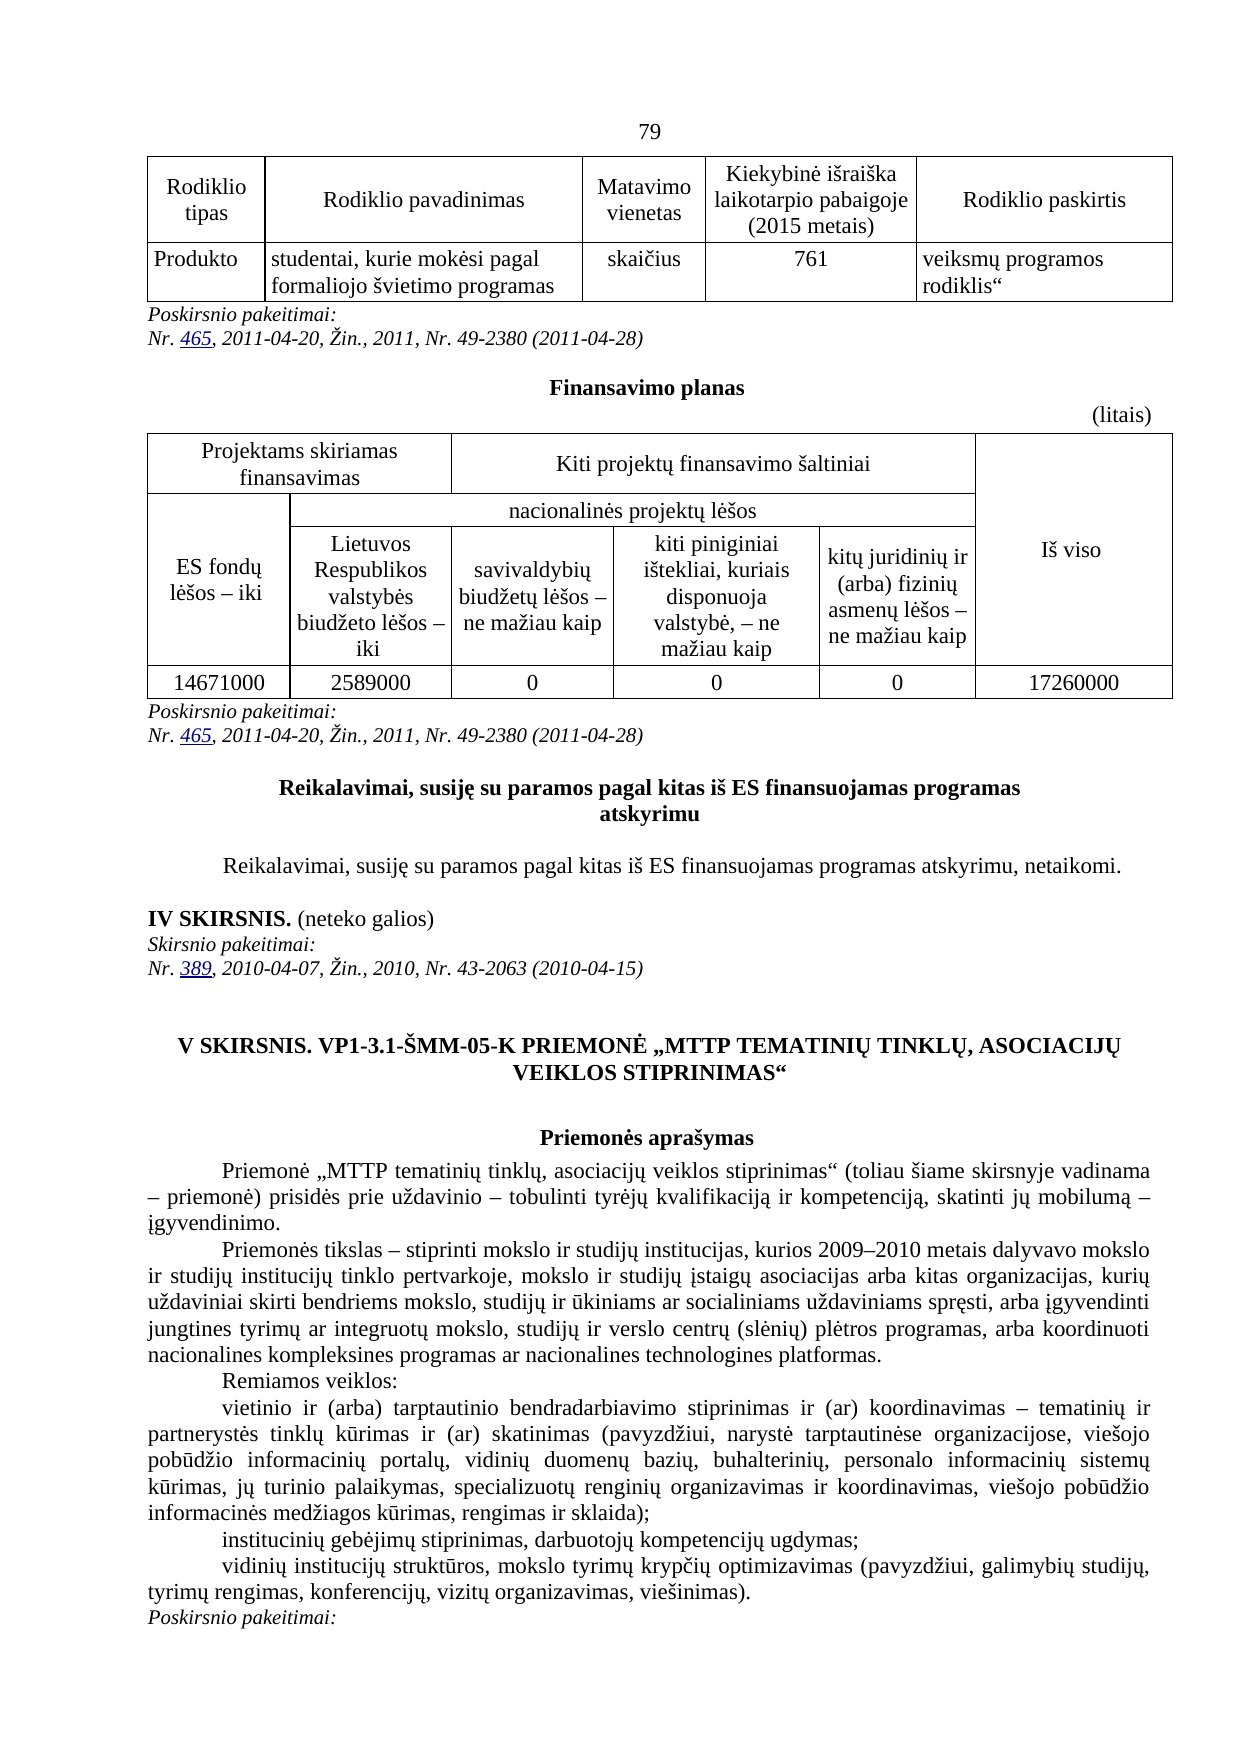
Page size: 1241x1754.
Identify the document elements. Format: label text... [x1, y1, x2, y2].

text Poskirsnio pakeitimai: [148, 699, 1152, 723]
subtitle V SKIRSNIS. VP1-3.1-ŠMM-05-K PRIEMONĖ „MTTP TEMATINIŲ TINKLŲ, ASOCIACIJŲ VEIKLOS STIPRINIMAS“ [148, 1032, 1152, 1085]
text institucinių gebėjimų stiprinimas, darbuotojų kompetencijų ugdymas; [148, 1526, 1152, 1552]
text Nr. 465, 2011-04-20, Žin., 2011, Nr. 49-2380 (2011-04-28) [148, 723, 1152, 747]
table_cell savivaldybių biudžetų lėšos – ne mažiau kaip [452, 527, 613, 665]
text Nr. 389, 2010-04-07, Žin., 2010, Nr. 43-2063 (2010-04-15) [148, 956, 1152, 980]
table_cell 14671000 [148, 666, 289, 698]
table_header Projektams skiriamas finansavimas [148, 434, 451, 493]
table_cell ES fondų lėšos – iki [148, 494, 289, 665]
text Remiamos veiklos: [148, 1367, 1152, 1394]
table_cell skaičius [583, 243, 705, 301]
text vidinių institucijų struktūros, mokslo tyrimų krypčių optimizavimas (pavyzdžiui, galimybių studijų, tyrimų rengimas, konferencijų, vizitų organizavimas, viešinimas). [148, 1552, 1152, 1605]
table_cell veiksmų programos rodiklis“ [917, 243, 1172, 301]
text Nr. 465, 2011-04-20, Žin., 2011, Nr. 49-2380 (2011-04-28) [148, 326, 1152, 350]
table_header Rodiklio paskirtis [917, 157, 1172, 242]
table_header Rodiklio tipas [148, 157, 264, 242]
table_cell nacionalinės projektų lėšos [291, 494, 975, 526]
table_cell 2589000 [291, 666, 451, 698]
table_header Matavimo vienetas [583, 157, 705, 242]
table_header Kiti projektų finansavimo šaltiniai [452, 434, 975, 493]
text Priemonė „MTTP tematinių tinklų, asociacijų veiklos stiprinimas“ (toliau šiame skirsnyje vadinama – priemonė) prisidės prie uždavinio – tobulinti tyrėjų kvalifikaciją ir kompetenciją, skatinti jų mobilumą – įgyvendinimo. [148, 1157, 1152, 1236]
table_header Rodiklio pavadinimas [266, 157, 582, 242]
text Poskirsnio pakeitimai: [148, 302, 1152, 326]
table_cell studentai, kurie mokėsi pagal formaliojo švietimo programas [266, 243, 582, 301]
subtitle IV SKIRSNIS. (neteko galios) [148, 905, 1152, 932]
text Reikalavimai, susiję su paramos pagal kitas iš ES finansuojamas programas atskyrimu, netaikomi. [148, 853, 1152, 879]
text Finansavimo planas [148, 374, 1152, 401]
table_header Kiekybinė išraiška laikotarpio pabaigoje (2015 metais) [706, 157, 916, 242]
table_cell 761 [706, 243, 916, 301]
text Poskirsnio pakeitimai: [148, 1605, 1152, 1629]
text vietinio ir (arba) tarptautinio bendradarbiavimo stiprinimas ir (ar) koordinavimas – tematinių ir partnerystės tinklų kūrimas ir (ar) skatinimas (pavyzdžiui, narystė tarptautinėse organizacijose, viešojo pobūdžio informacinių portalų, vidinių duomenų bazių, buhalterinių, personalo informacinių sistemų kūrimas, jų turinio palaikymas, specializuotų renginių organizavimas ir koordinavimas, viešojo pobūdžio informacinės medžiagos kūrimas, rengimas ir sklaida); [148, 1394, 1152, 1526]
table_cell 17260000 [976, 666, 1172, 698]
text Priemonės aprašymas [148, 1124, 1152, 1150]
table_header Iš viso [976, 434, 1172, 665]
table_cell Produkto [148, 243, 264, 301]
text Priemonės tikslas – stiprinti mokslo ir studijų institucijas, kurios 2009–2010 metais dalyvavo mokslo ir studijų institucijų tinklo pertvarkoje, mokslo ir studijų įstaigų asociacijas arba kitas organizacijas, kurių uždaviniai skirti bendriems mokslo, studijų ir ūkiniams ar socialiniams uždaviniams spręsti, arba įgyvendinti jungtines tyrimų ar integruotų mokslo, studijų ir verslo centrų (slėnių) plėtros programas, arba koordinuoti nacionalines kompleksines programas ar nacionalines technologines platformas. [148, 1236, 1152, 1367]
text Skirsnio pakeitimai: [148, 932, 1152, 956]
table_cell 0 [452, 666, 613, 698]
table_cell 0 [614, 666, 819, 698]
table_cell kitų juridinių ir (arba) fizinių asmenų lėšos – ne mažiau kaip [820, 527, 975, 665]
table_cell Lietuvos Respublikos valstybės biudžeto lėšos – iki [291, 527, 451, 665]
text (litais) [148, 401, 1152, 427]
text Reikalavimai, susiję su paramos pagal kitas iš ES finansuojamas programas atskyrimu [148, 773, 1152, 826]
table_cell 0 [820, 666, 975, 698]
table_cell kiti piniginiai ištekliai, kuriais disponuoja valstybė, – ne mažiau kaip [614, 527, 819, 665]
